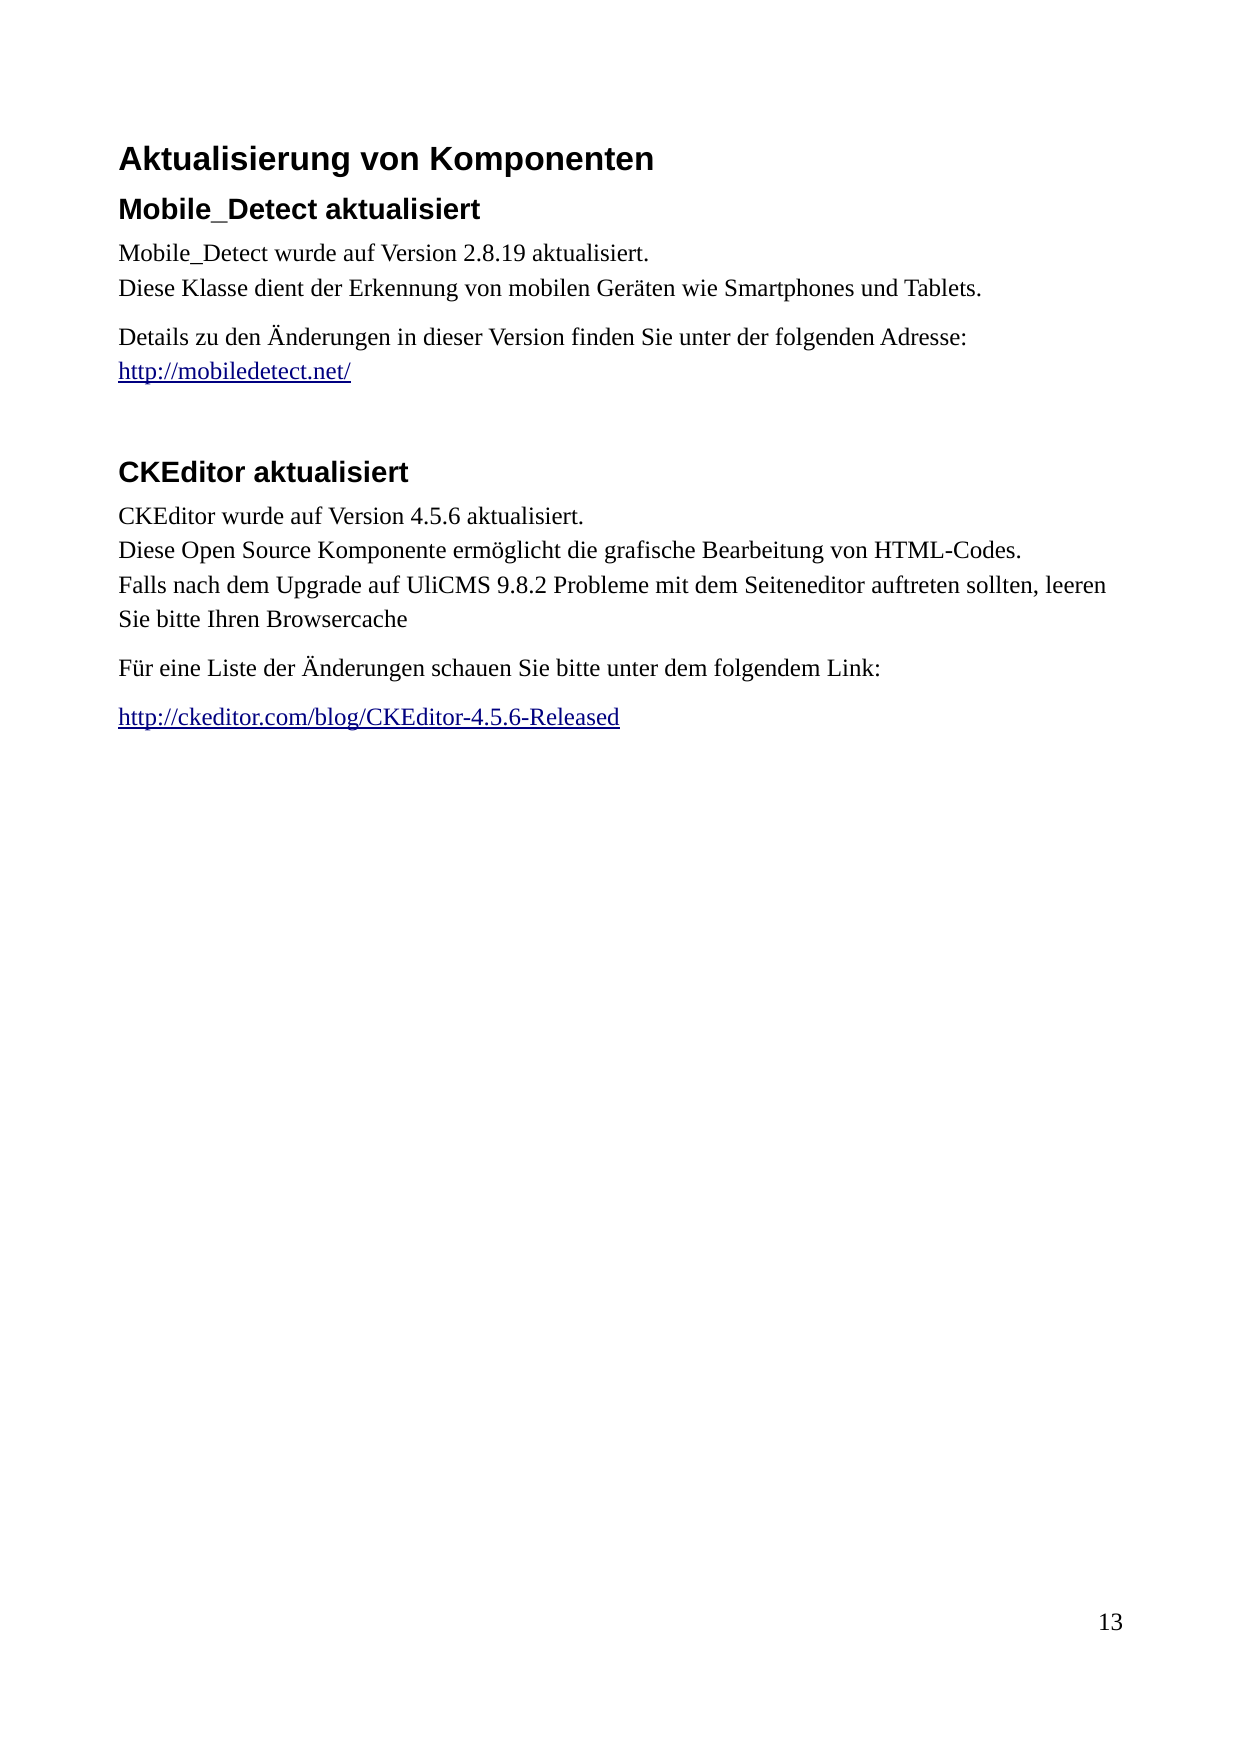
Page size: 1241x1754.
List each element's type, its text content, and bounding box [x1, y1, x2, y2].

text http://ckeditor.com/blog/CKEditor-4.5.6-Released [118, 702, 1123, 731]
subtitle Mobile_Detect aktualisiert [118, 192, 1123, 226]
text Für eine Liste der Änderungen schauen Sie bitte unter dem folgendem Link: [118, 653, 1123, 682]
text CKEditor wurde auf Version 4.5.6 aktualisiert. Diese Open Source Komponente ermöglicht die grafische Bearbeitung von HTML-Codes. Falls nach dem Upgrade auf UliCMS 9.8.2 Probleme mit dem Seiteneditor auftreten sollten, leeren Sie bitte Ihren Browsercache [118, 501, 1123, 633]
text Mobile_Detect wurde auf Version 2.8.19 aktualisiert. Diese Klasse dient der Erkennung von mobilen Geräten wie Smartphones und Tablets. [118, 238, 1123, 302]
subtitle CKEditor aktualisiert [118, 454, 1123, 488]
subtitle Aktualisierung von Komponenten [118, 139, 1123, 178]
text Details zu den Änderungen in dieser Version finden Sie unter der folgenden Adresse: http://mobiledetect.net/ [118, 322, 1123, 385]
